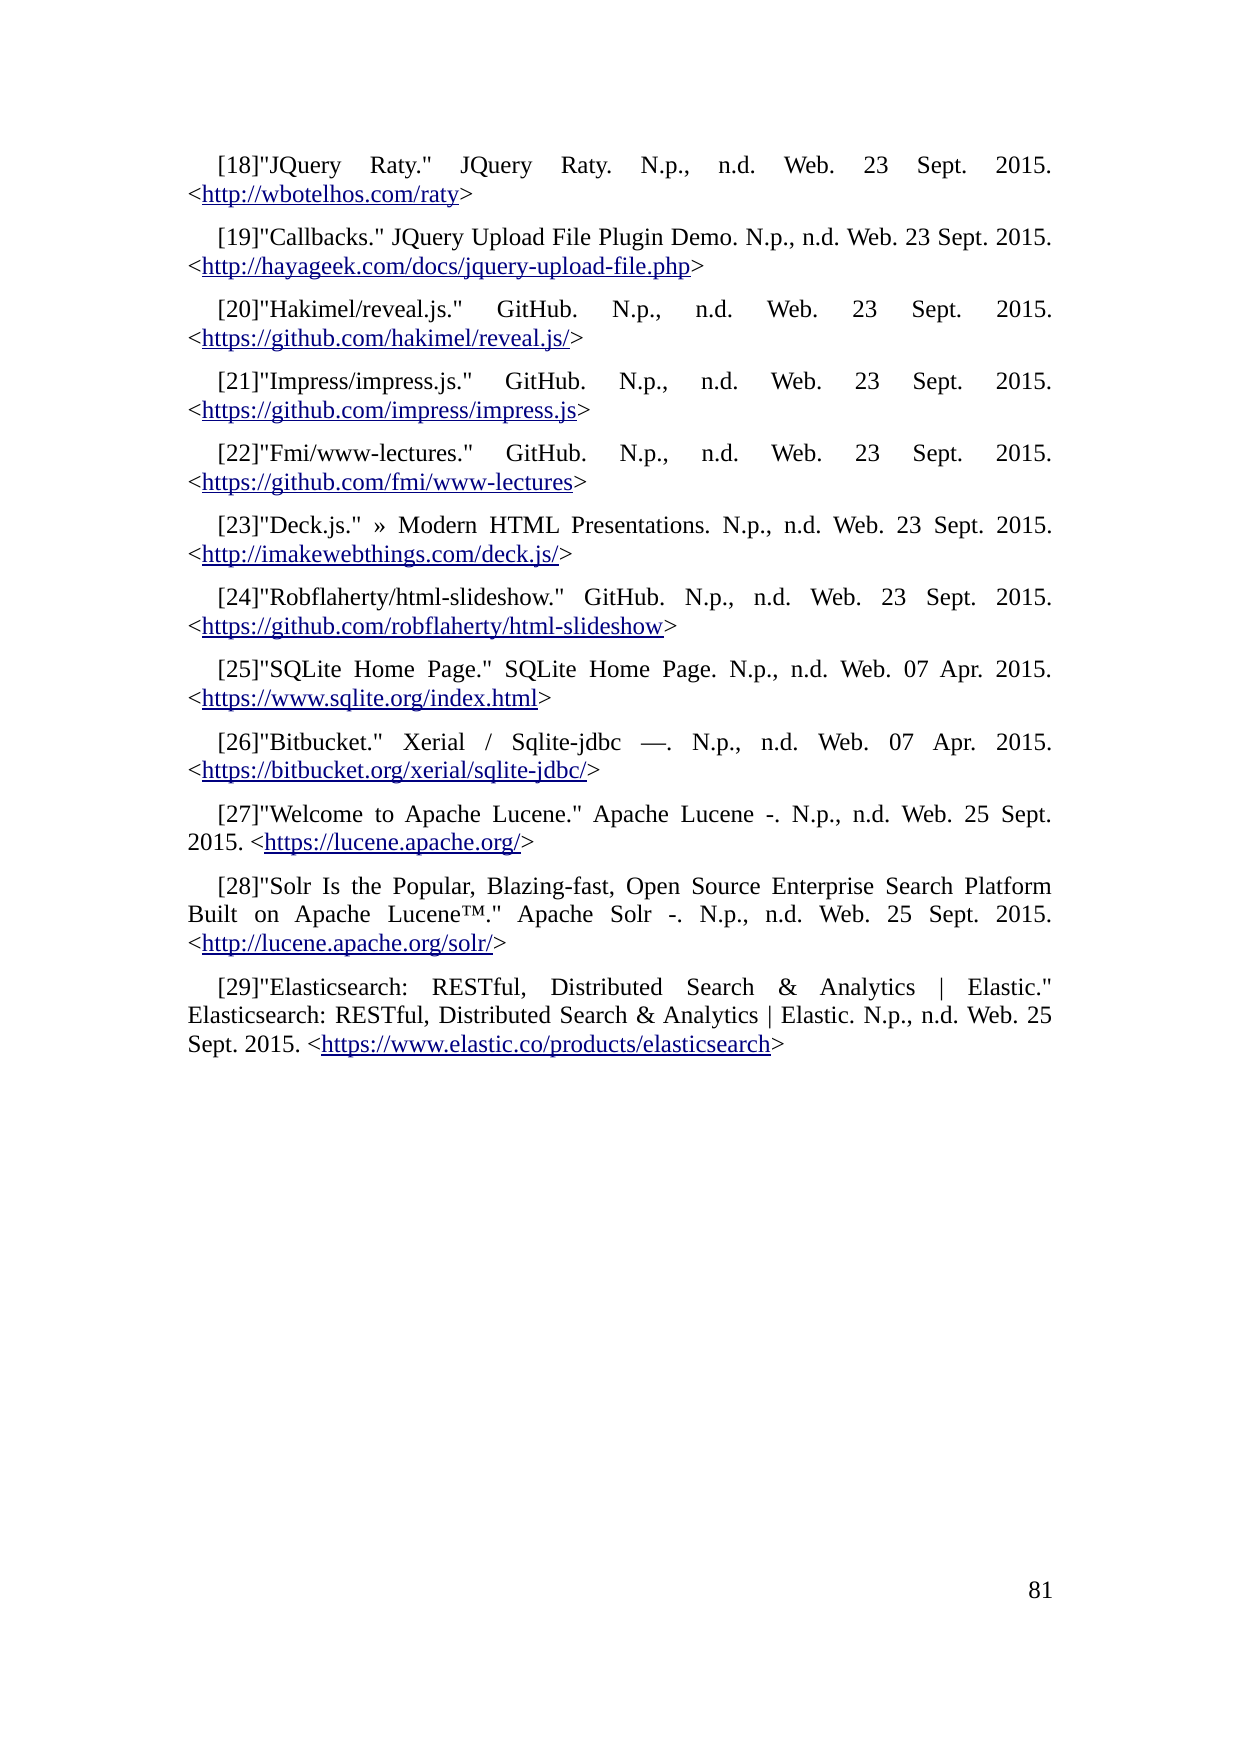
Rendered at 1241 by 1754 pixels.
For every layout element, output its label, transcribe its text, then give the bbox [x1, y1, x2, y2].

text [26]"Bitbucket." Xerial / Sqlite-jdbc —. N.p., n.d. Web. 07 Apr. 2015. <https://bitbucket.org/xerial/sqlite-jdbc/> [187, 727, 1053, 784]
text [25]"SQLite Home Page." SQLite Home Page. N.p., n.d. Web. 07 Apr. 2015. <https://www.sqlite.org/index.html> [187, 654, 1053, 712]
text [28]"Solr Is the Popular, Blazing-fast, Open Source Enterprise Search Platform Built on Apache Lucene™." Apache Solr -. N.p., n.d. Web. 25 Sept. 2015. <http://lucene.apache.org/solr/> [187, 871, 1053, 957]
text [22]"Fmi/www-lectures." GitHub. N.p., n.d. Web. 23 Sept. 2015. <https://github.com/fmi/www-lectures> [187, 438, 1053, 496]
text [24]"Robflaherty/html-slideshow." GitHub. N.p., n.d. Web. 23 Sept. 2015. <https://github.com/robflaherty/html-slideshow> [187, 582, 1053, 640]
text [18]"JQuery Raty." JQuery Raty. N.p., n.d. Web. 23 Sept. 2015. <http://wbotelhos.com/raty> [187, 150, 1053, 207]
text [29]"Elasticsearch: RESTful, Distributed Search & Analytics | Elastic." Elasticsearch: RESTful, Distributed Search & Analytics | Elastic. N.p., n.d. Web. 25 Sept. 2015. <https://www.elastic.co/products/elasticsearch> [187, 972, 1053, 1058]
text [19]"Callbacks." JQuery Upload File Plugin Demo. N.p., n.d. Web. 23 Sept. 2015. <http://hayageek.com/docs/jquery-upload-file.php> [187, 222, 1053, 279]
text [21]"Impress/impress.js." GitHub. N.p., n.d. Web. 23 Sept. 2015. <https://github.com/impress/impress.js> [187, 366, 1053, 424]
text [27]"Welcome to Apache Lucene." Apache Lucene -. N.p., n.d. Web. 25 Sept. 2015. <https://lucene.apache.org/> [187, 799, 1053, 856]
text [20]"Hakimel/reveal.js." GitHub. N.p., n.d. Web. 23 Sept. 2015. <https://github.com/hakimel/reveal.js/> [187, 294, 1053, 352]
text [23]"Deck.js." » Modern HTML Presentations. N.p., n.d. Web. 23 Sept. 2015. <http://imakewebthings.com/deck.js/> [187, 510, 1053, 568]
